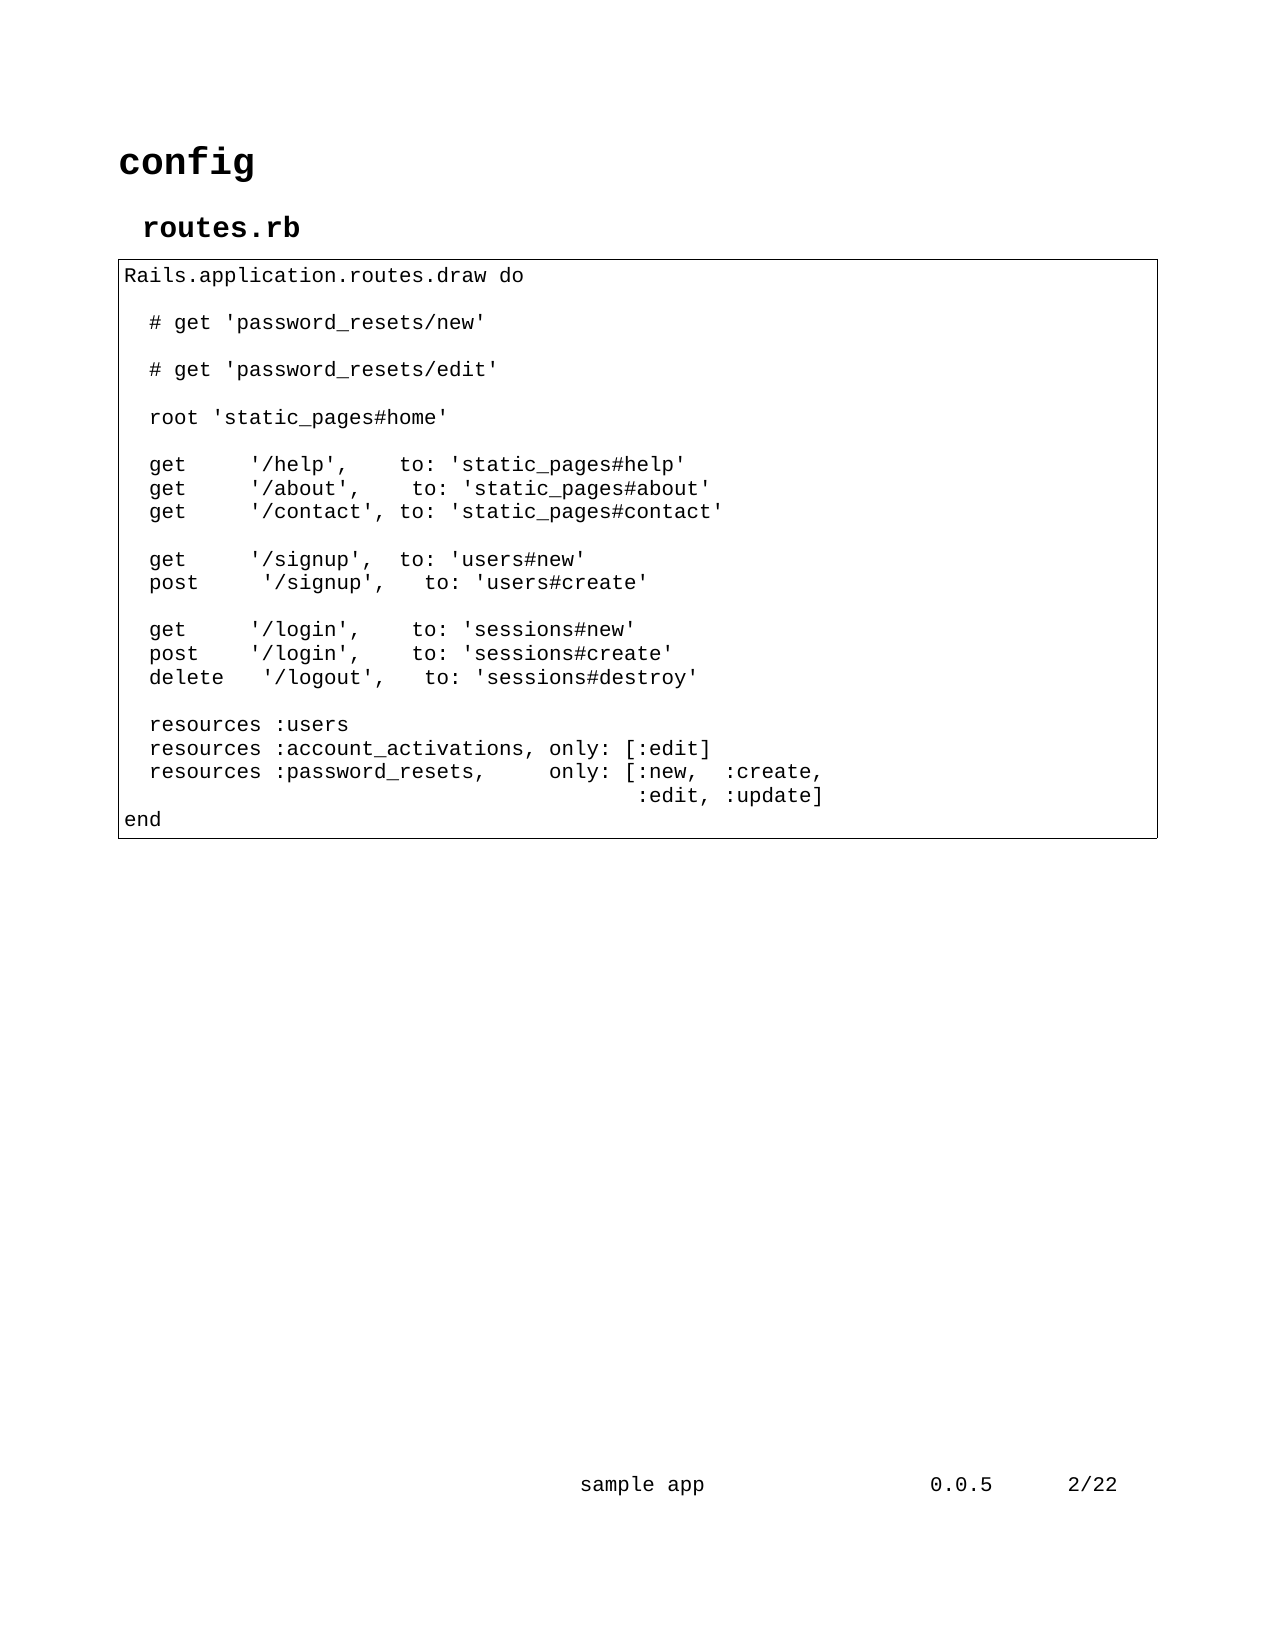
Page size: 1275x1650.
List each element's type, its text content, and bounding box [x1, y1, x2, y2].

subtitle config [118, 143, 1157, 186]
table_header Rails.application.routes.draw do # get 'password_resets/new' # get 'password_resets/edit' root 'static_pages#home' get '/help', to: 'static_pages#help' get '/about', to: 'static_pages#about' get '/contact', to: 'static_pages#contact' get '/signup', to: 'users#new' post '/signup', to: 'users#create' get '/login', to: 'sessions#new' post '/login', to: 'sessions#create' delete '/logout', to: 'sessions#destroy' resources :users resources :account_activations, only: [:edit] resources :password_resets, only: [:new, :create, :edit, :update] end [119, 260, 1157, 838]
subtitle routes.rb [142, 213, 1157, 246]
